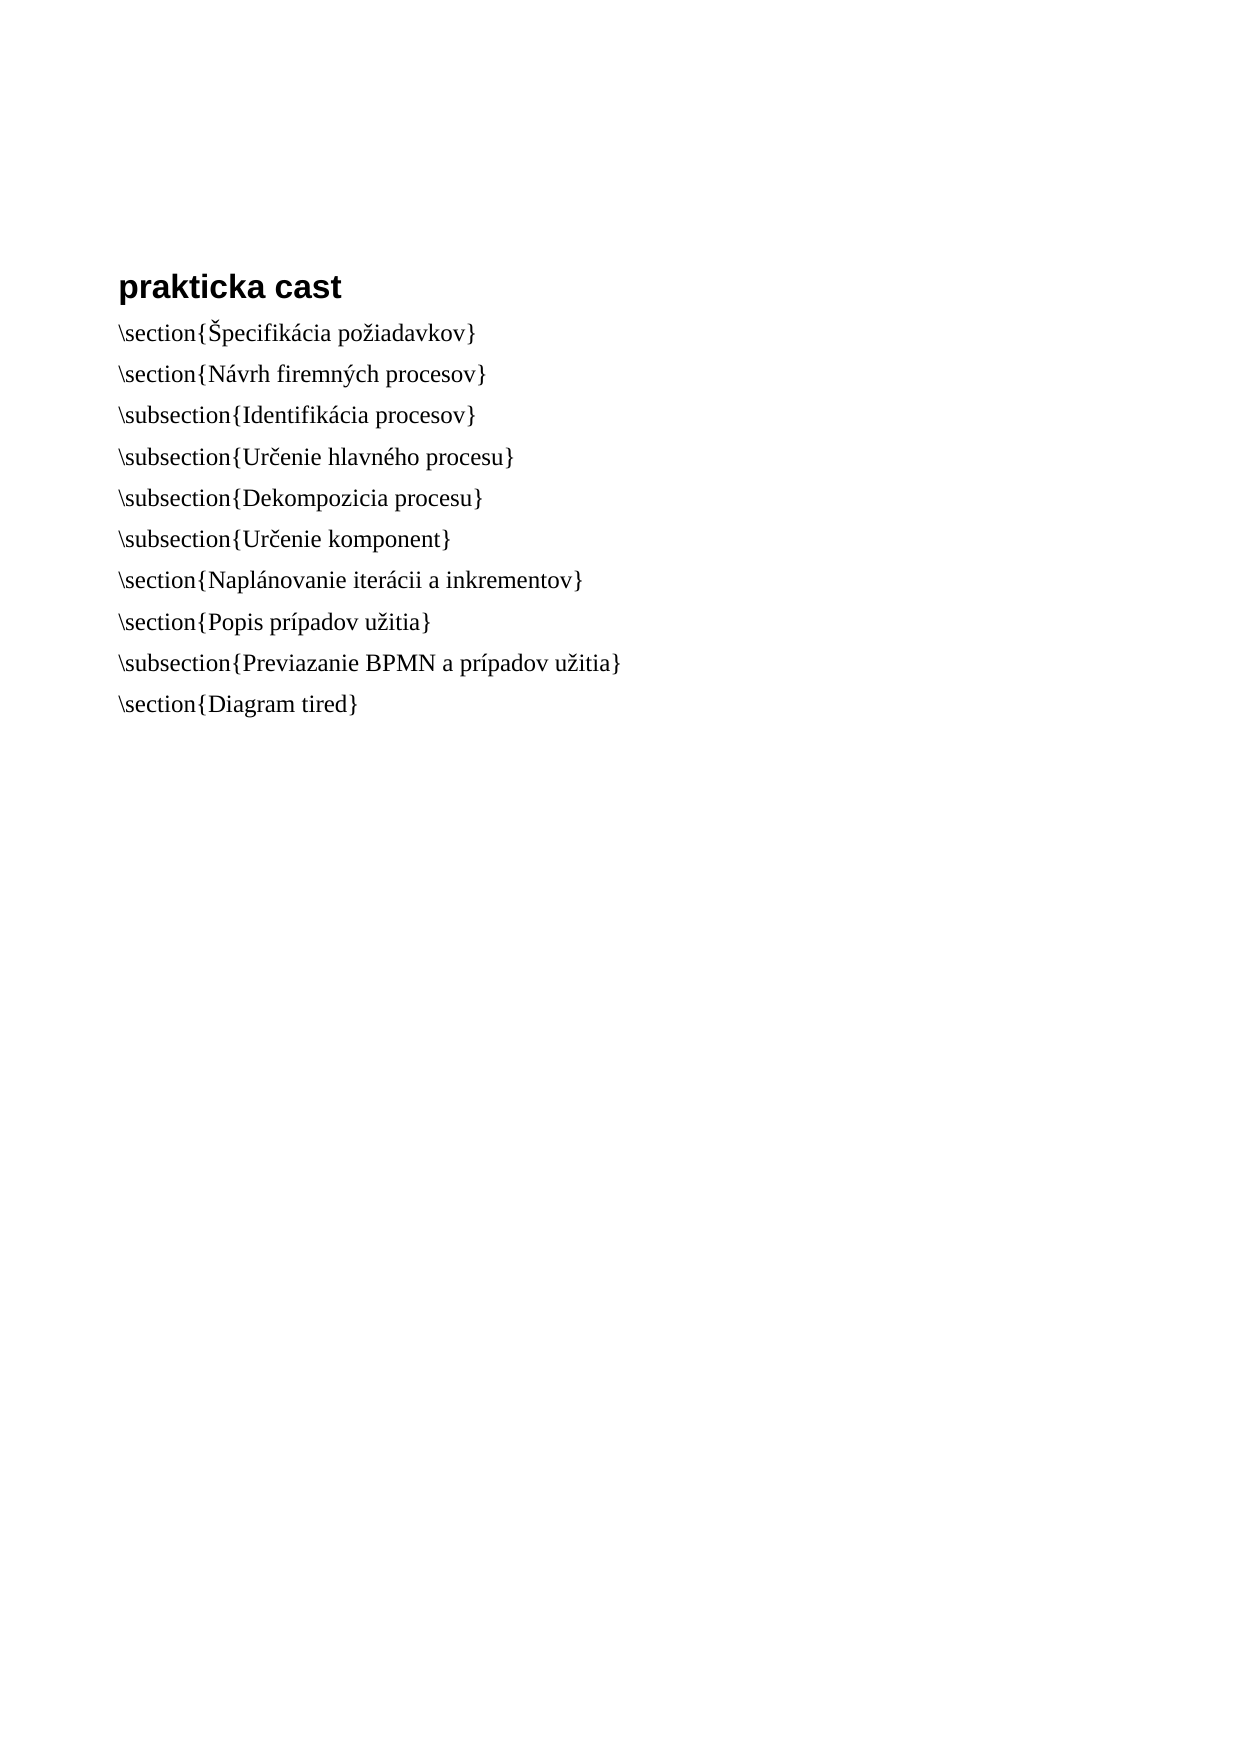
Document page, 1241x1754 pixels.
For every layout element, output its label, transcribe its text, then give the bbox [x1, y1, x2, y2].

text \section{Naplánovanie iterácii a inkrementov} [118, 566, 1122, 594]
text \subsection{Určenie hlavného procesu} [118, 442, 1122, 471]
text \subsection{Identifikácia procesov} [118, 401, 1122, 429]
subtitle prakticka cast [118, 267, 1122, 306]
text \section{Návrh firemných procesov} [118, 359, 1122, 388]
text \section{Špecifikácia požiadavkov} [118, 318, 1122, 347]
text \section{Diagram tired} [118, 689, 1122, 718]
text \subsection{Určenie komponent} [118, 524, 1122, 553]
text \subsection{Dekompozicia procesu} [118, 483, 1122, 512]
text \subsection{Previazanie BPMN a prípadov užitia} [118, 648, 1122, 677]
text \section{Popis prípadov užitia} [118, 607, 1122, 636]
